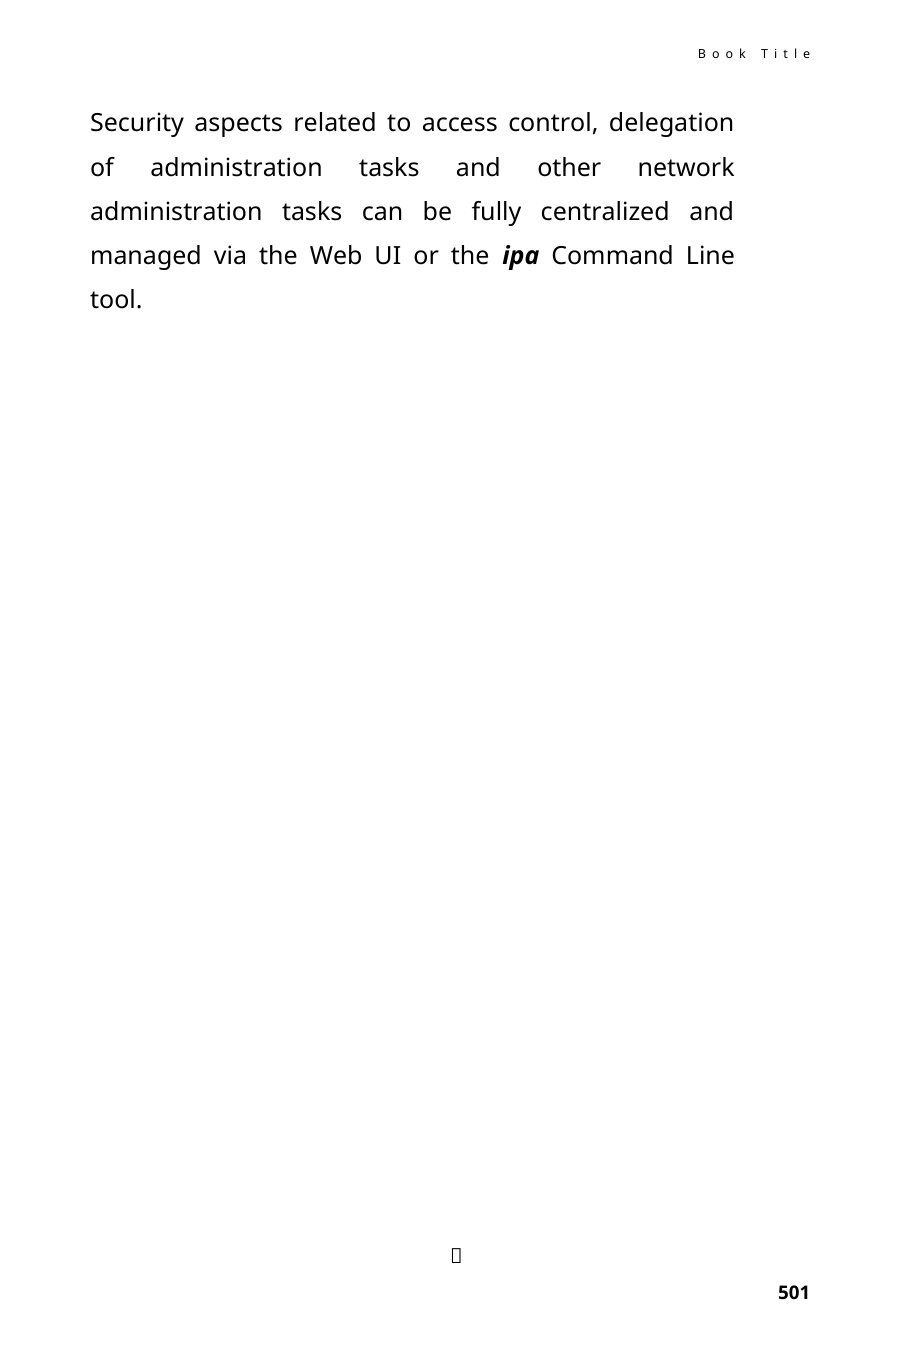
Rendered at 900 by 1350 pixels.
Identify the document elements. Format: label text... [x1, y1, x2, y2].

text Security aspects related to access control, delegation of administration tasks and other network administration tasks can be fully centralized and managed via the Web UI or the ipa Command Line tool. [90, 105, 735, 316]
